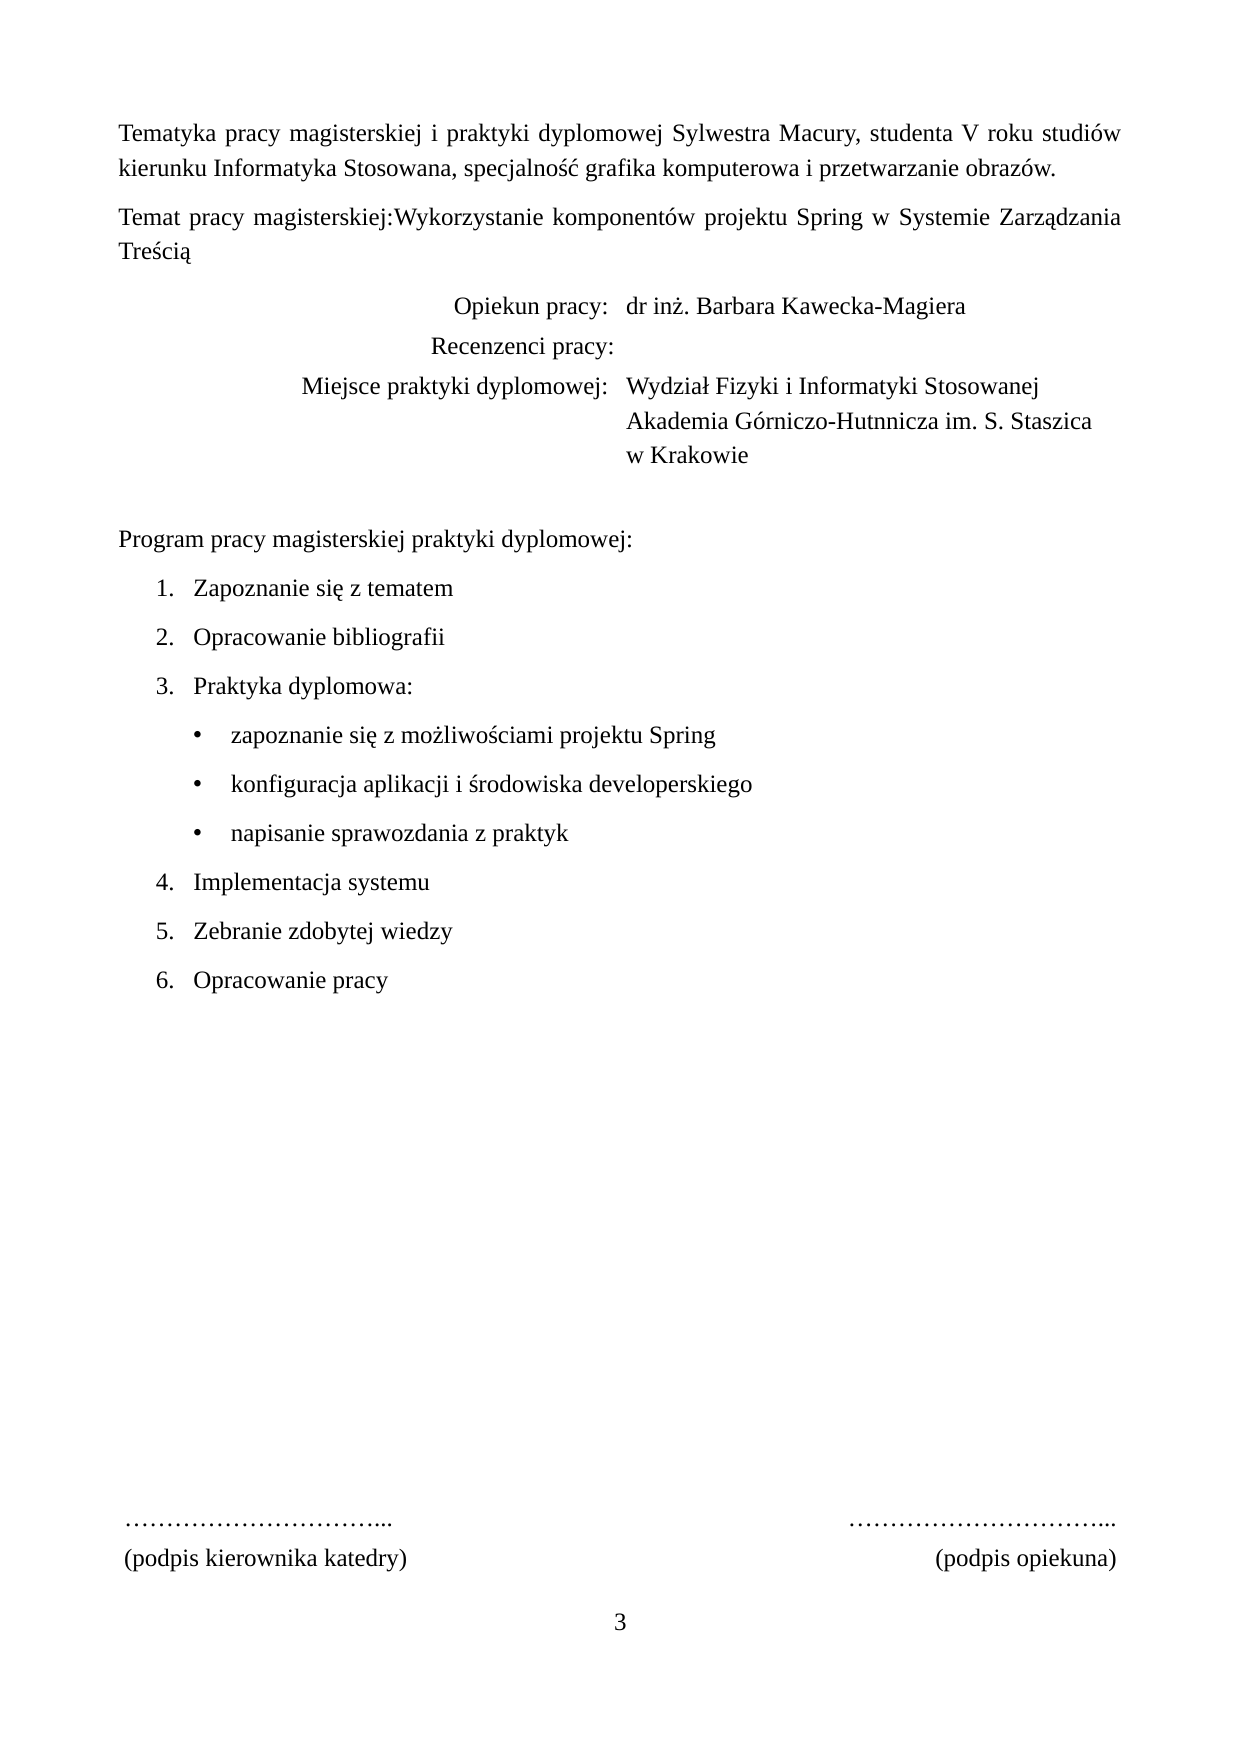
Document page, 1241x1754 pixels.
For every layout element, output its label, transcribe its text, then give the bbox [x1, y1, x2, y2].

table_header dr inż. Barbara Kawecka-Magiera [620, 285, 1122, 325]
list Zapoznanie się z tematem [156, 573, 1122, 602]
text Tematyka pracy magisterskiej i praktyki dyplomowej Sylwestra Macury, studenta V roku studiów kierunku Informatyka Stosowana, specjalność grafika komputerowa i przetwarzanie obrazów. [118, 118, 1122, 181]
table_header Opiekun pracy: [118, 285, 620, 325]
table_cell Recenzenci pracy: [118, 325, 620, 366]
table_header …………………………... [620, 1497, 1122, 1537]
list zapoznanie się z możliwościami projektu Spring [193, 720, 1122, 749]
table_cell Wydział Fizyki i Informatyki Stosowanej Akademia Górniczo-Hutnnicza im. S. Staszica w Krakowie [620, 366, 1122, 475]
list Opracowanie bibliografii [156, 622, 1122, 651]
list konfiguracja aplikacji i środowiska developerskiego [193, 769, 1122, 798]
table_cell (podpis opiekuna) [620, 1537, 1122, 1577]
list napisanie sprawozdania z praktyk [193, 818, 1122, 847]
text Temat pracy magisterskiej:Wykorzystanie komponentów projektu Spring w Systemie Zarządzania Treścią [118, 202, 1122, 265]
text Program pracy magisterskiej praktyki dyplomowej: [118, 524, 1122, 553]
table_cell [620, 325, 1122, 366]
list Implementacja systemu [156, 867, 1122, 896]
list Opracowanie pracy [156, 965, 1122, 994]
list Zebranie zdobytej wiedzy [156, 916, 1122, 945]
table_header …………………………... [118, 1497, 620, 1537]
table_cell Miejsce praktyki dyplomowej: [118, 366, 620, 475]
table_cell (podpis kierownika katedry) [118, 1537, 620, 1577]
list Praktyka dyplomowa: [156, 671, 1122, 700]
